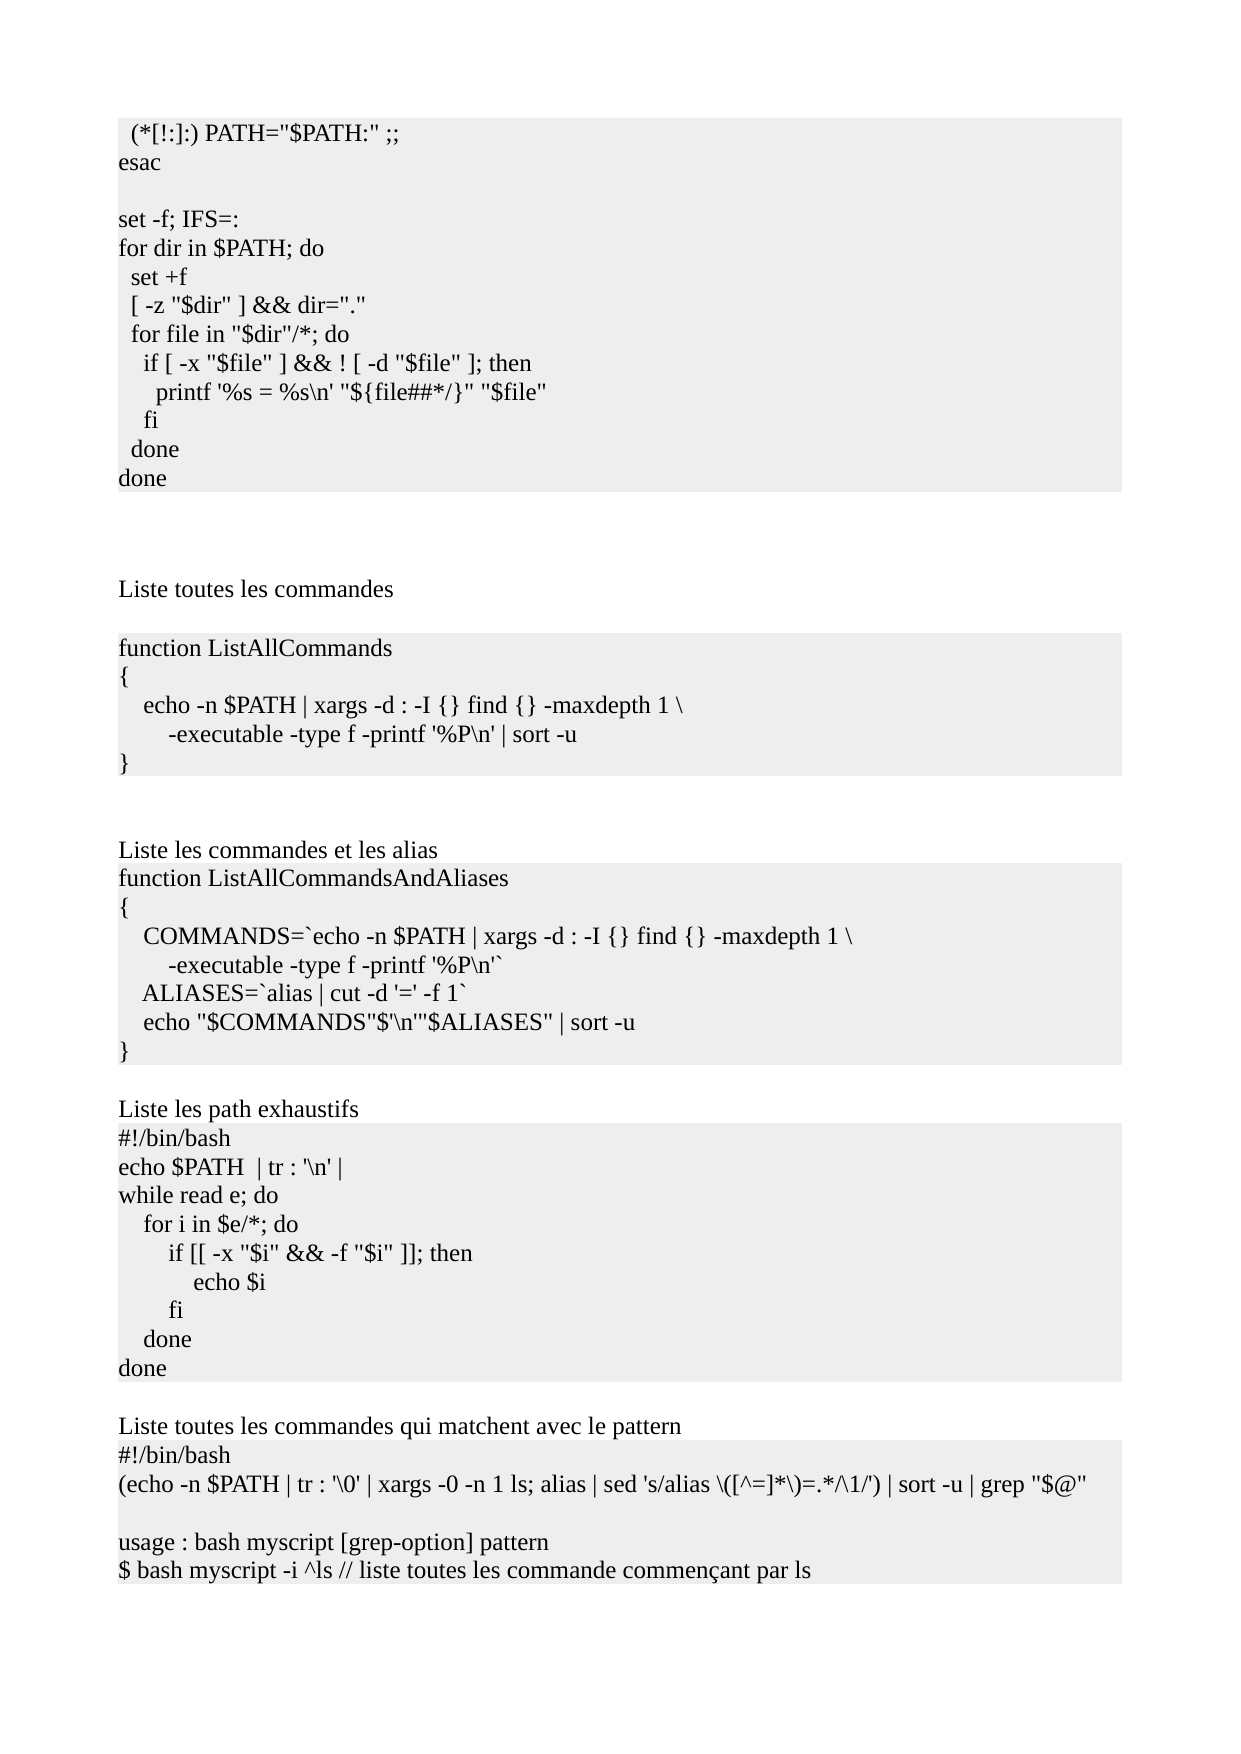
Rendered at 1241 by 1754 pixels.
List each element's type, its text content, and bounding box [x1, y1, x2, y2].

text for i in $e/*; do [118, 1209, 1122, 1238]
text echo -n $PATH | xargs -d : -I {} find {} -maxdepth 1 \ [118, 690, 1122, 719]
text if [ -x "$file" ] && ! [ -d "$file" ]; then [118, 348, 1122, 377]
text echo $i [118, 1267, 1122, 1295]
text while read e; do [118, 1180, 1122, 1209]
text done [118, 1324, 1122, 1353]
text done [118, 463, 1122, 492]
text -executable -type f -printf '%P\n' | sort -u [118, 719, 1122, 748]
text usage : bash myscript [grep-option] pattern [118, 1527, 1122, 1556]
text set +f [118, 262, 1122, 291]
text COMMANDS=`echo -n $PATH | xargs -d : -I {} find {} -maxdepth 1 \ [118, 921, 1122, 950]
text Liste toutes les commandes [118, 574, 1122, 603]
text $ bash myscript -i ^ls // liste toutes les commande commençant par ls [118, 1556, 1122, 1584]
text [ -z "$dir" ] && dir="." [118, 291, 1122, 319]
text printf '%s = %s\n' "${file##*/}" "$file" [118, 377, 1122, 406]
text echo $PATH | tr : '\n' | [118, 1152, 1122, 1180]
text set -f; IFS=: [118, 204, 1122, 233]
text function ListAllCommandsAndAliases [118, 863, 1122, 892]
text { [118, 661, 1122, 690]
text if [[ -x "$i" && -f "$i" ]]; then [118, 1238, 1122, 1267]
text ALIASES=`alias | cut -d '=' -f 1` [118, 978, 1122, 1007]
text Liste toutes les commandes qui matchent avec le pattern [118, 1411, 1122, 1440]
text for file in "$dir"/*; do [118, 319, 1122, 348]
text } [118, 1036, 1122, 1065]
text esac [118, 147, 1122, 176]
text { [118, 892, 1122, 921]
text fi [118, 1295, 1122, 1324]
text (*[!:]:) PATH="$PATH:" ;; [118, 118, 1122, 147]
text #!/bin/bash [118, 1123, 1122, 1152]
text Liste les path exhaustifs [118, 1094, 1122, 1123]
text } [118, 748, 1122, 776]
text (echo -n $PATH | tr : '\0' | xargs -0 -n 1 ls; alias | sed 's/alias \([^=]*\)=.*/\1/') | sort -u | grep "$@" [118, 1469, 1122, 1497]
text -executable -type f -printf '%P\n'` [118, 950, 1122, 978]
text fi [118, 406, 1122, 434]
text done [118, 1353, 1122, 1382]
text echo "$COMMANDS"$'\n'"$ALIASES" | sort -u [118, 1007, 1122, 1036]
text for dir in $PATH; do [118, 233, 1122, 262]
text done [118, 434, 1122, 463]
text function ListAllCommands [118, 633, 1122, 661]
text Liste les commandes et les alias [118, 835, 1122, 863]
text #!/bin/bash [118, 1440, 1122, 1469]
